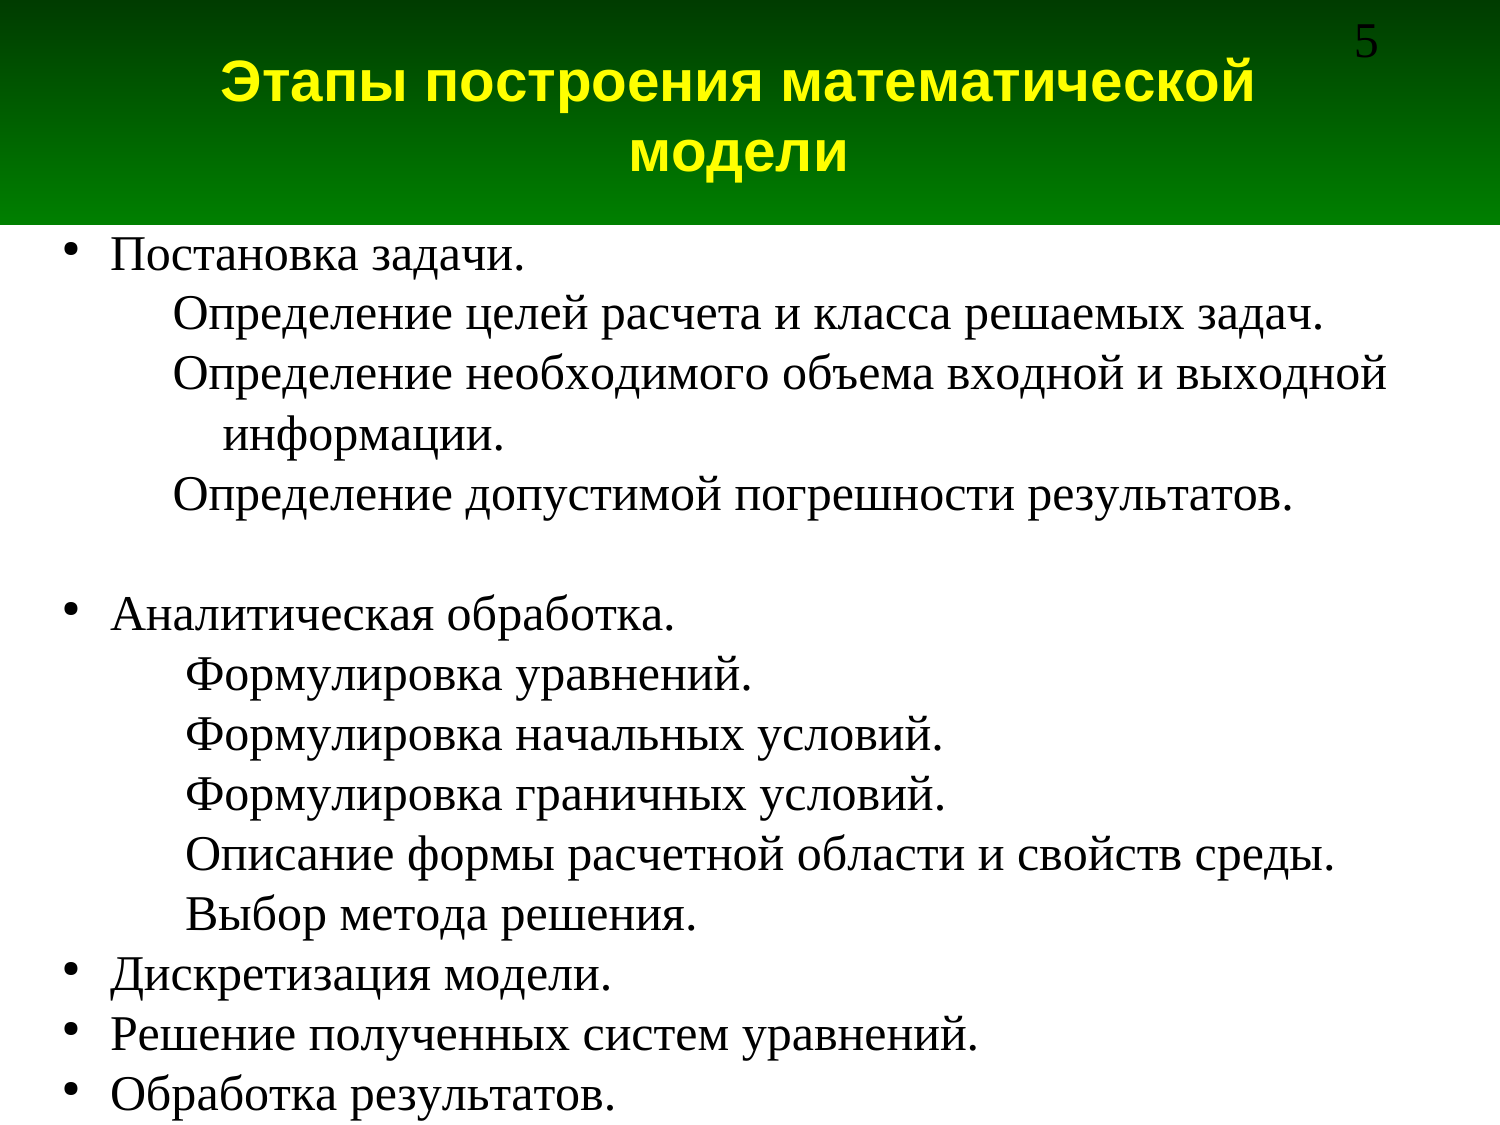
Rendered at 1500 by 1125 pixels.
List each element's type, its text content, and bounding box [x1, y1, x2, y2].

text_box Постановка задачи. Определение целей расчета и класса решаемых задач. Определение необходимого объема входной и выходной информации. Определение допустимой погрешности результатов. Аналитическая обработка. Формулировка уравнений. Формулировка начальных условий. Формулировка граничных условий. Описание формы расчетной области и свойств среды. Выбор метода решения. Дискретизация модели. Решение полученных систем уравнений. Обработка результатов. [47, 212, 1477, 1125]
title Этапы построения математической модели [88, 18, 1389, 207]
